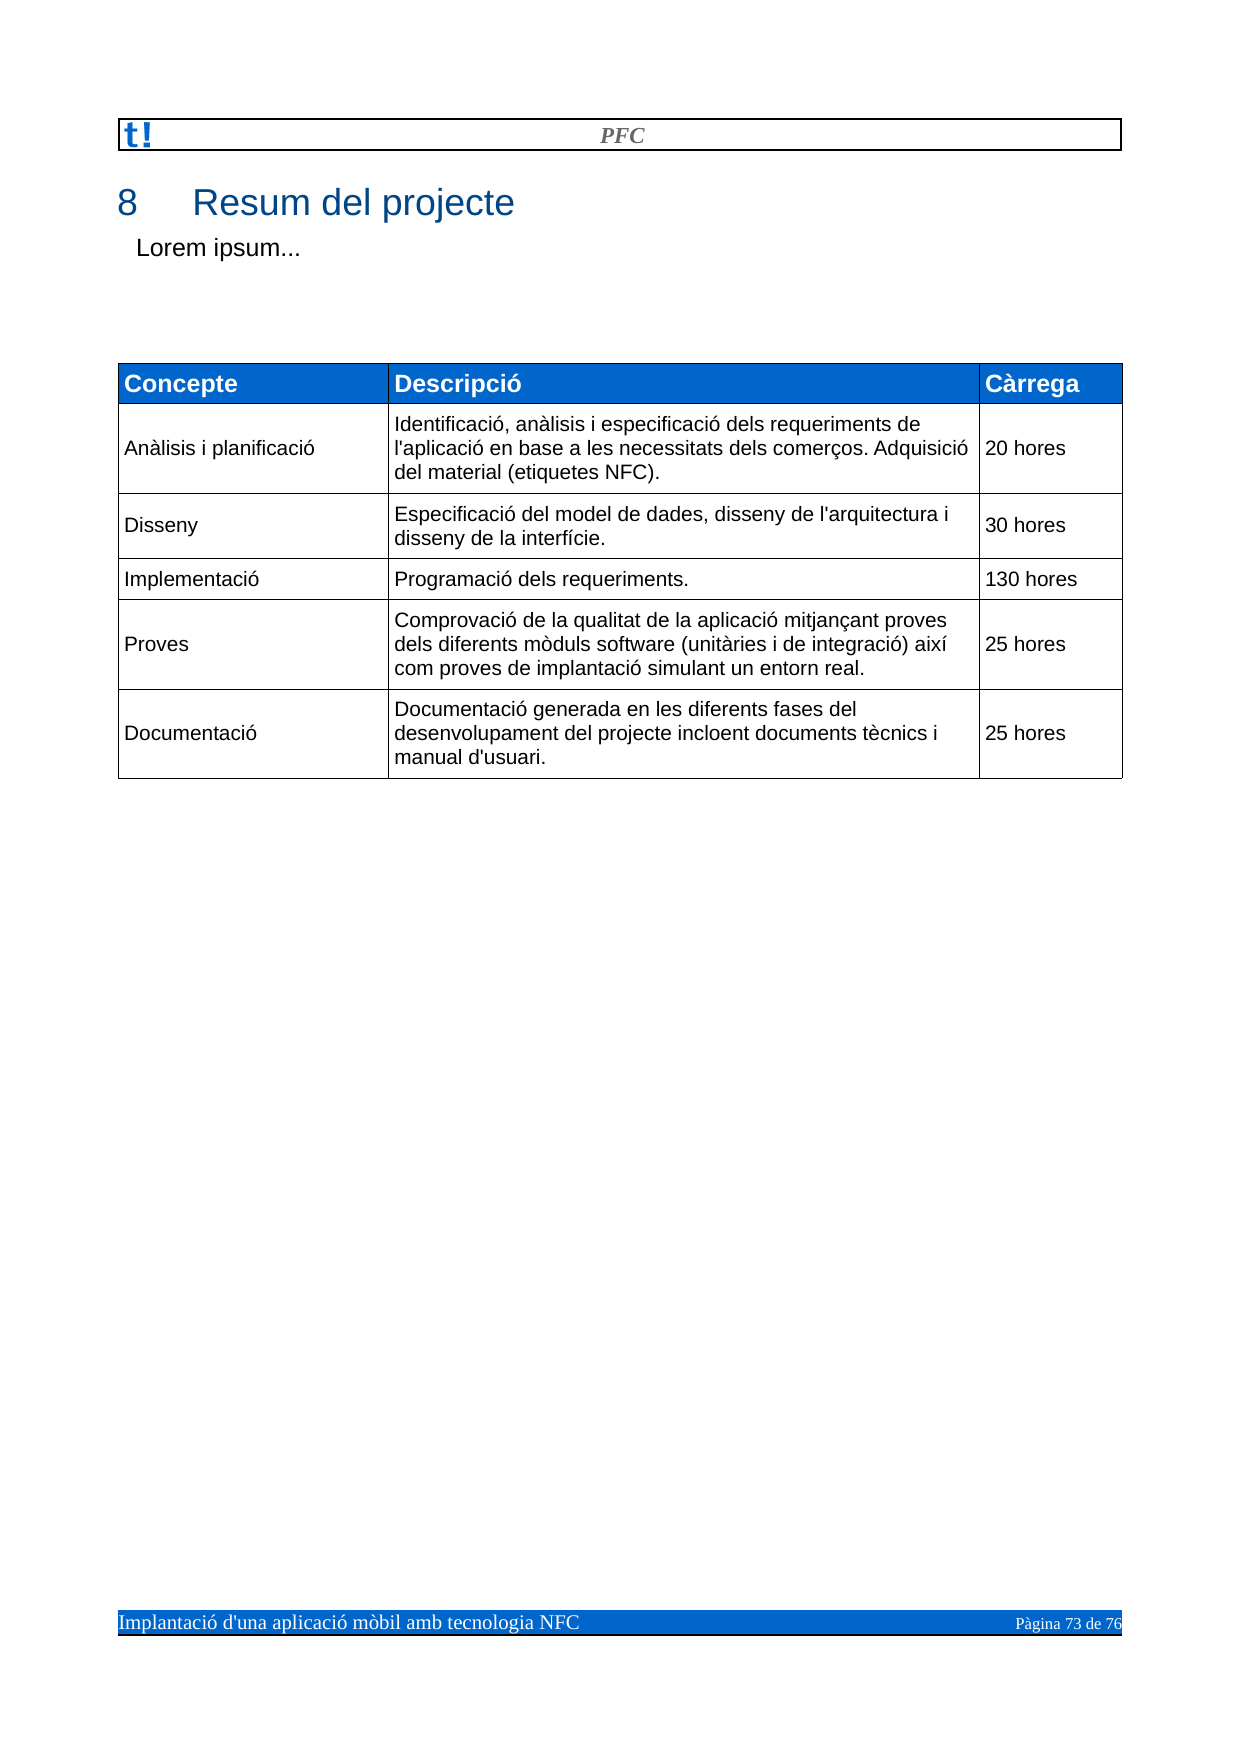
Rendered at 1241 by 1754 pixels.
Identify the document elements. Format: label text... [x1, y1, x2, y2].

table_header Càrrega [980, 364, 1122, 403]
table_cell Proves [119, 600, 388, 688]
table_cell 25 hores [980, 600, 1122, 688]
table_cell Anàlisis i planificació [119, 404, 388, 493]
table_header Concepte [119, 364, 388, 403]
table_cell 20 hores [980, 404, 1122, 493]
text Lorem ipsum... [118, 232, 1122, 261]
table_cell 25 hores [980, 690, 1122, 778]
table_cell Especificació del model de dades, disseny de l'arquitectura i disseny de la interfície. [389, 494, 979, 558]
subtitle Resum del projecte [106, 181, 1122, 224]
table_cell 130 hores [980, 559, 1122, 599]
table_cell Programació dels requeriments. [389, 559, 979, 599]
table_cell Documentació [119, 690, 388, 778]
table_header Descripció [389, 364, 979, 403]
table_cell 30 hores [980, 494, 1122, 558]
table_cell Disseny [119, 494, 388, 558]
table_cell Documentació generada en les diferents fases del desenvolupament del projecte incloent documents tècnics i manual d'usuari. [389, 690, 979, 778]
table_cell Implementació [119, 559, 388, 599]
table_cell Comprovació de la qualitat de la aplicació mitjançant proves dels diferents mòduls software (unitàries i de integració) així com proves de implantació simulant un entorn real. [389, 600, 979, 688]
picture [123, 121, 151, 148]
table_cell Identificació, anàlisis i especificació dels requeriments de l'aplicació en base a les necessitats dels comerços. Adquisició del material (etiquetes NFC). [389, 404, 979, 493]
